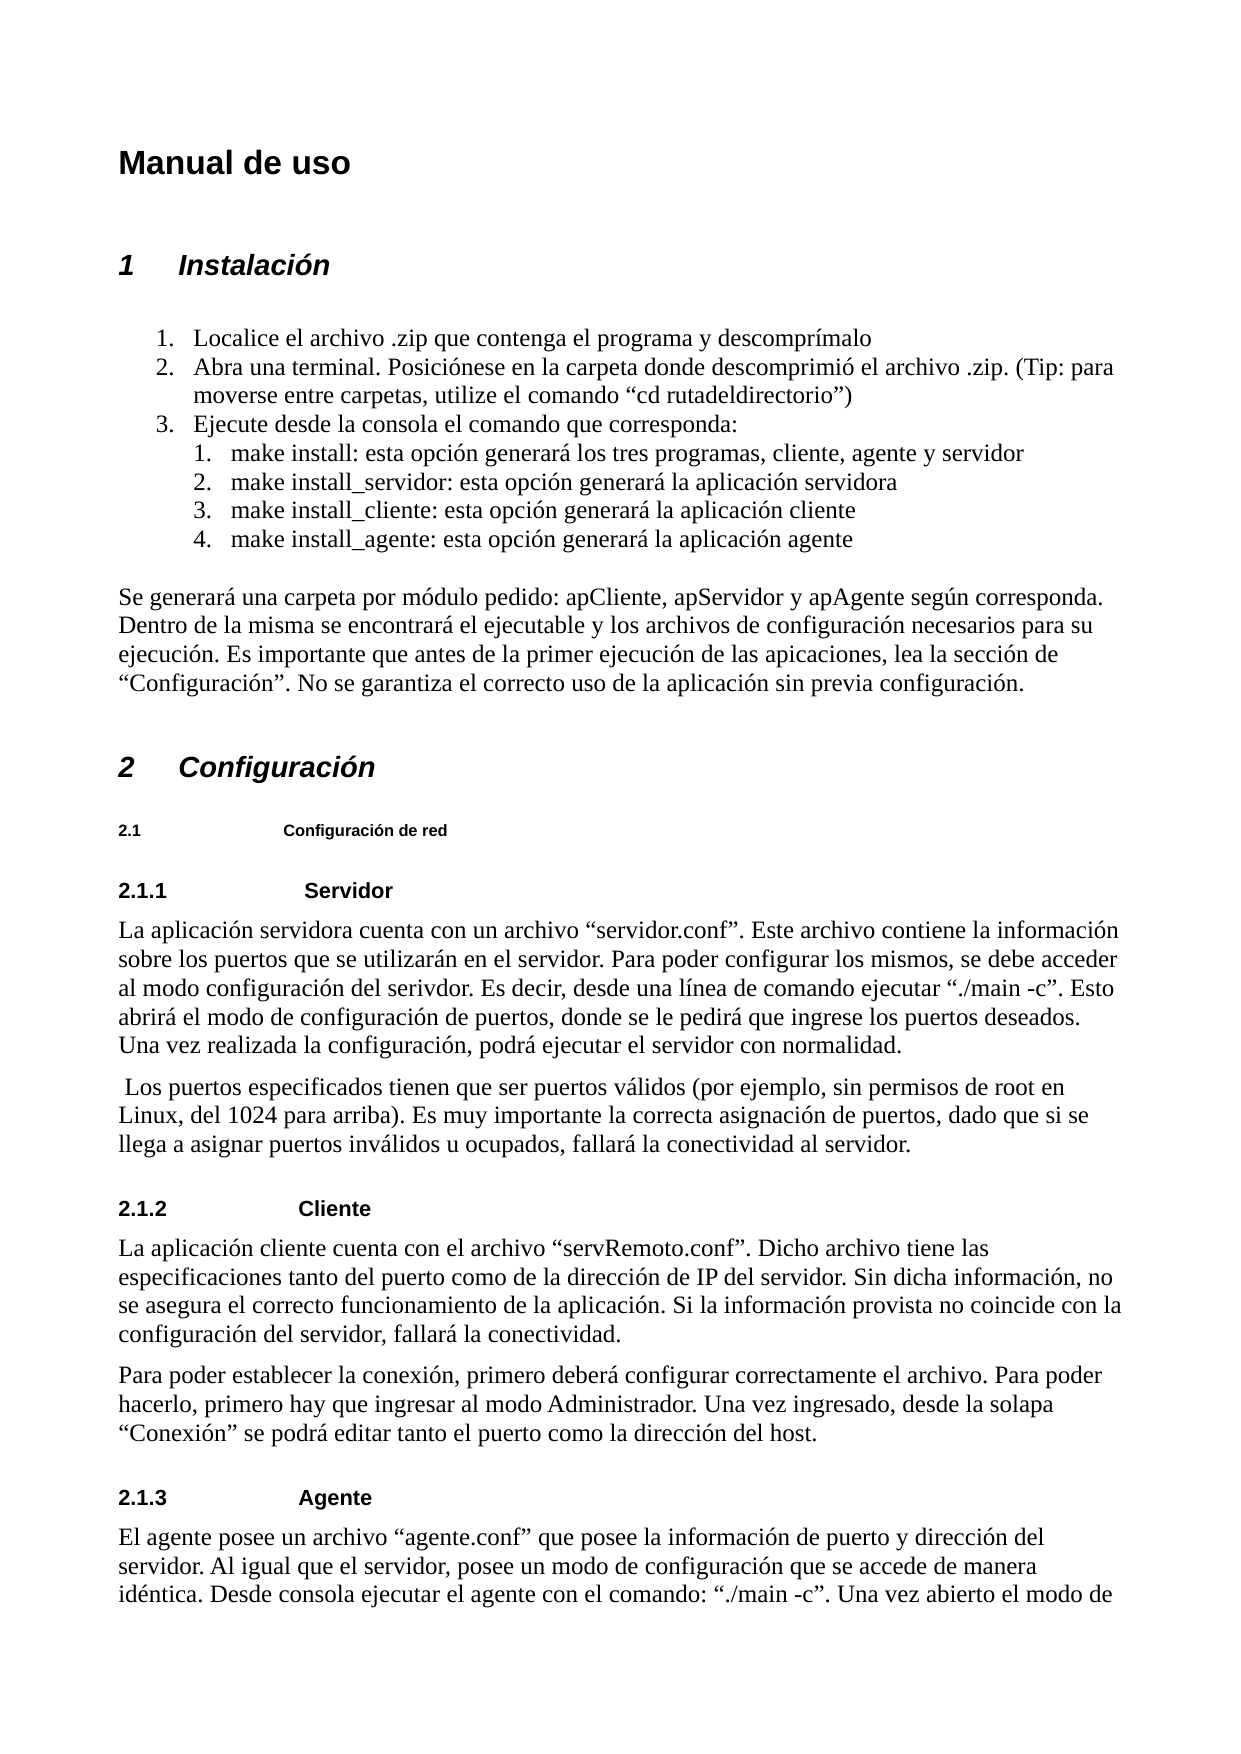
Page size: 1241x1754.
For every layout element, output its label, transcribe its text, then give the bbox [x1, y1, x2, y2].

subtitle Servidor [118, 878, 1122, 903]
subtitle Cliente [118, 1195, 1122, 1221]
text La aplicación cliente cuenta con el archivo “servRemoto.conf”. Dicho archivo tiene las especificaciones tanto del puerto como de la dirección de IP del servidor. Sin dicha información, no se asegura el correcto funcionamiento de la aplicación. Si la información provista no coincide con la configuración del servidor, fallará la conectividad. [118, 1233, 1122, 1348]
list make install_cliente: esta opción generará la aplicación cliente [193, 495, 1122, 524]
text El agente posee un archivo “agente.conf” que posee la información de puerto y dirección del servidor. Al igual que el servidor, posee un modo de configuración que se accede de manera idéntica. Desde consola ejecutar el agente con el comando: “./main -c”. Una vez abierto el modo de [118, 1522, 1122, 1608]
subtitle Agente [118, 1484, 1122, 1509]
list make install: esta opción generará los tres programas, cliente, agente y servidor [193, 438, 1122, 467]
text Se generará una carpeta por módulo pedido: apCliente, apServidor y apAgente según corresponda. Dentro de la misma se encontrará el ejecutable y los archivos de configuración necesarios para su ejecución. Es importante que antes de la primer ejecución de las apicaciones, lea la sección de “Configuración”. No se garantiza el correcto uso de la aplicación sin previa configuración. [118, 582, 1122, 697]
text Para poder establecer la conexión, primero deberá configurar correctamente el archivo. Para poder hacerlo, primero hay que ingresar al modo Administrador. Una vez ingresado, desde la solapa “Conexión” se podrá editar tanto el puerto como la dirección del host. [118, 1361, 1122, 1447]
subtitle Configuración de red [118, 821, 1122, 840]
text Los puertos especificados tienen que ser puertos válidos (por ejemplo, sin permisos de root en Linux, del 1024 para arriba). Es muy importante la correcta asignación de puertos, dado que si se llega a asignar puertos inválidos u ocupados, fallará la conectividad al servidor. [118, 1072, 1122, 1158]
text La aplicación servidora cuenta con un archivo “servidor.conf”. Este archivo contiene la información sobre los puertos que se utilizarán en el servidor. Para poder configurar los mismos, se debe acceder al modo configuración del serivdor. Es decir, desde una línea de comando ejecutar “./main -c”. Esto abrirá el modo de configuración de puertos, donde se le pedirá que ingrese los puertos deseados. Una vez realizada la configuración, podrá ejecutar el servidor con normalidad. [118, 915, 1122, 1059]
list Localice el archivo .zip que contenga el programa y descomprímalo [156, 323, 1122, 352]
list Ejecute desde la consola el comando que corresponda: [156, 409, 1122, 438]
subtitle Instalación [118, 248, 1122, 282]
list make install_agente: esta opción generará la aplicación agente [193, 524, 1122, 553]
list Abra una terminal. Posiciónese en la carpeta donde descomprimió el archivo .zip. (Tip: para moverse entre carpetas, utilize el comando “cd rutadeldirectorio”) [156, 352, 1122, 409]
subtitle Configuración [118, 750, 1122, 784]
subtitle Manual de uso [118, 143, 1122, 182]
list make install_servidor: esta opción generará la aplicación servidora [193, 467, 1122, 495]
